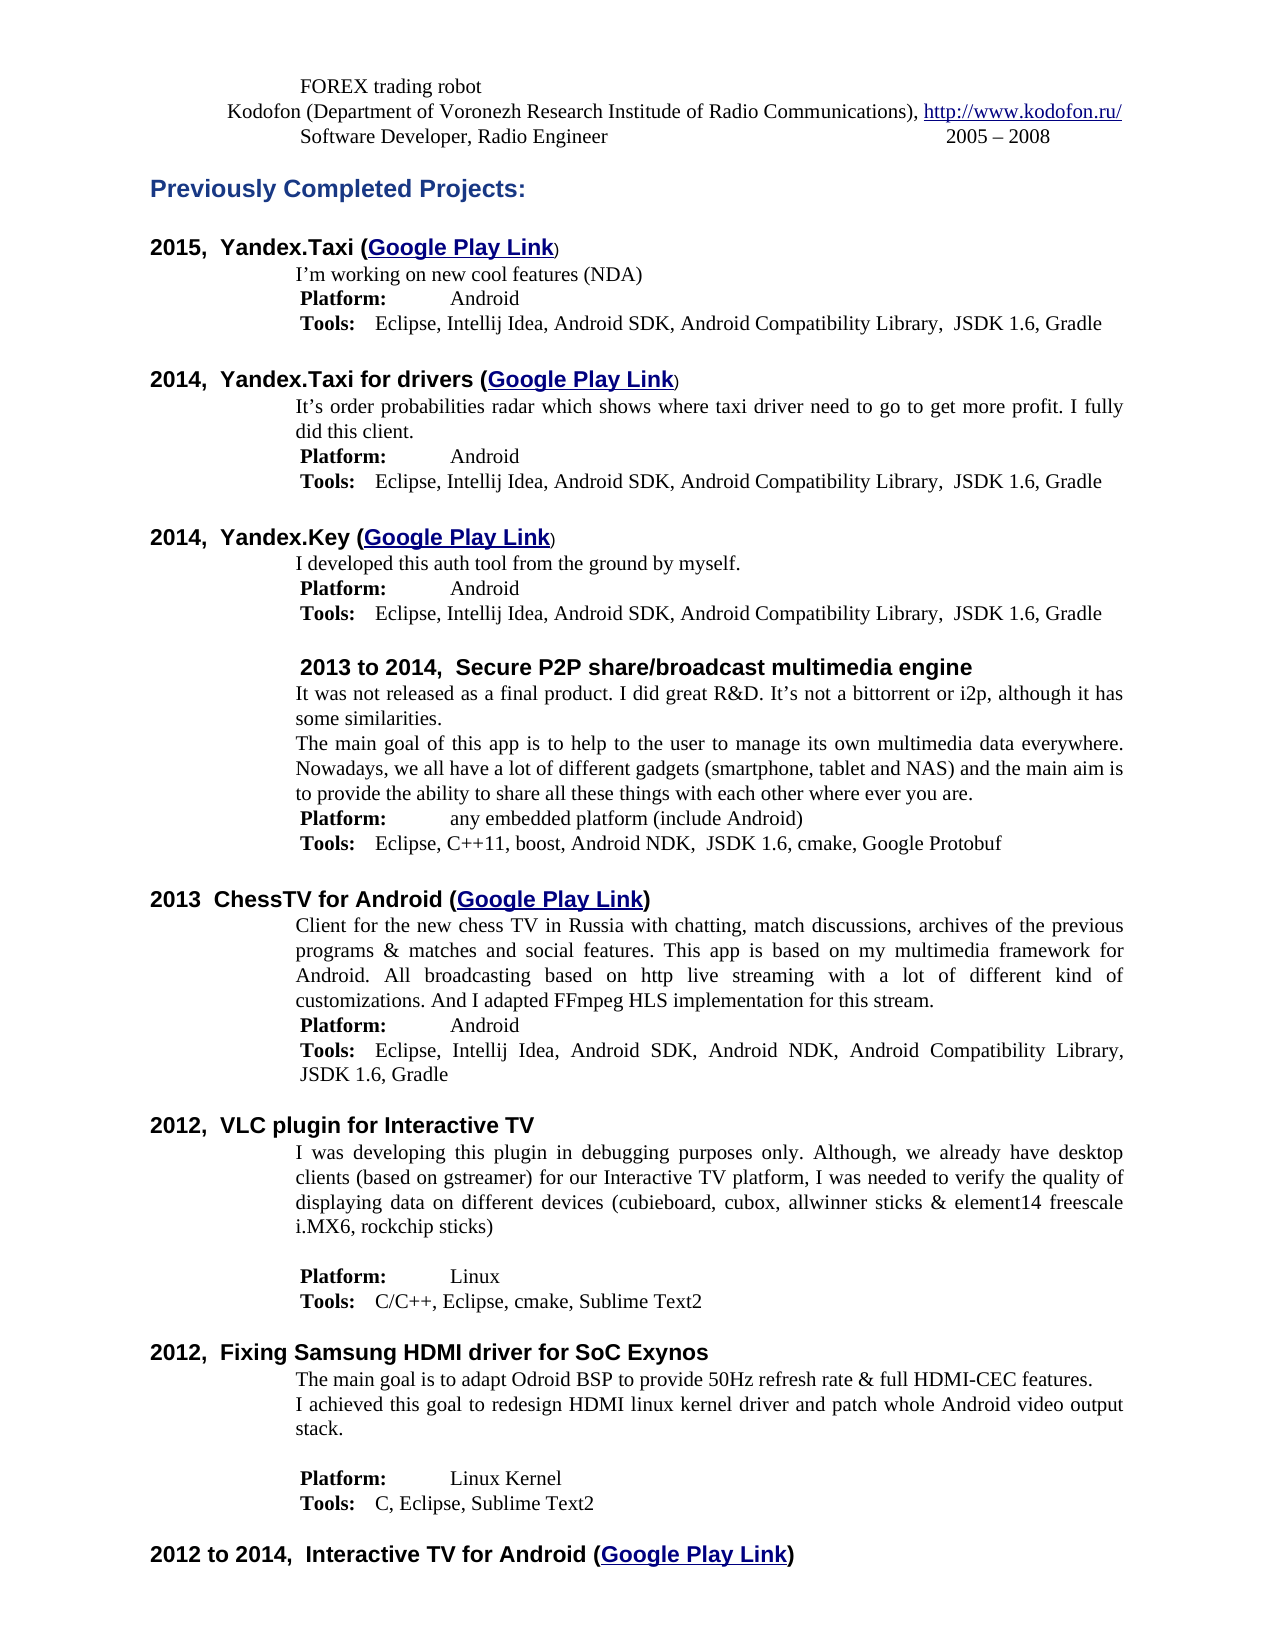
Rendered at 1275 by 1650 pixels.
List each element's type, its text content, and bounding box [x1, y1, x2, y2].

text Platform: any embedded platform (include Android) [300, 806, 1125, 829]
text Software Developer, Radio Engineer 2005 – 2008 [262, 125, 1125, 148]
text Platform: Linux [300, 1265, 1125, 1288]
text It was not released as a final product. I did great R&D. It’s not a bittorrent or i2p, although it has some similarities. [295, 682, 1125, 730]
text 2012, Fixing Samsung HDMI driver for SoC Exynos [150, 1340, 1125, 1366]
text Platform: Android [300, 287, 1125, 310]
text 2013 ChessTV for Android (Google Play Link) [150, 886, 1125, 912]
text 2013 to 2014, Secure P2P share/broadcast multimedia engine [300, 654, 1125, 680]
text The main goal of this app is to help to the user to manage its own multimedia data everywhere. Nowadays, we all have a lot of different gadgets (smartphone, tablet and NAS) and the main aim is to provide the ability to share all these things with each other where ever you are. [295, 732, 1125, 805]
text Tools: Eclipse, Intellij Idea, Android SDK, Android Compatibility Library, JSDK 1.6, Gradle [300, 312, 1125, 335]
text It’s order probabilities radar which shows where taxi driver need to go to get more profit. I fully did this client. [295, 395, 1125, 443]
text Platform: Android [300, 577, 1125, 600]
text I developed this auth tool from the ground by myself. [295, 552, 1125, 575]
text Platform: Android [300, 444, 1125, 468]
text 2015, Yandex.Taxi (Google Play Link) [150, 235, 1125, 260]
text Tools: Eclipse, C++11, boost, Android NDK, JSDK 1.6, cmake, Google Protobuf [300, 831, 1125, 854]
text FOREX trading robot [262, 75, 1125, 98]
text Tools: Eclipse, Intellij Idea, Android SDK, Android NDK, Android Compatibility Library, JSDK 1.6, Gradle [300, 1038, 1125, 1086]
text I achieved this goal to redesign HDMI linux kernel driver and patch whole Android video output stack. [295, 1392, 1125, 1440]
text Platform: Linux Kernel [300, 1467, 1125, 1490]
text The main goal is to adapt Odroid BSP to provide 50Hz refresh rate & full HDMI-CEC features. [295, 1367, 1125, 1391]
text 2012, VLC plugin for Interactive TV [150, 1113, 1125, 1139]
text Kodofon (Department of Voronezh Research Institude of Radio Communications), http://www.kodofon.ru/ [227, 100, 1125, 123]
text Client for the new chess TV in Russia with chatting, match discussions, archives of the previous programs & matches and social features. This app is based on my multimedia framework for Android. All broadcasting based on http live streaming with a lot of different kind of customizations. And I adapted FFmpeg HLS implementation for this stream. [295, 914, 1125, 1012]
text Platform: Android [300, 1013, 1125, 1037]
text I was developing this plugin in debugging purposes only. Although, we already have desktop clients (based on gstreamer) for our Interactive TV platform, I was needed to verify the quality of displaying data on different devices (cubieboard, cubox, allwinner sticks & element14 freescale i.MX6, rockchip sticks) [295, 1141, 1125, 1238]
text 2012 to 2014, Interactive TV for Android (Google Play Link) [150, 1542, 1125, 1567]
text Tools: Eclipse, Intellij Idea, Android SDK, Android Compatibility Library, JSDK 1.6, Gradle [300, 602, 1125, 625]
text I’m working on new cool features (NDA) [295, 262, 1125, 286]
text Tools: C, Eclipse, Sublime Text2 [300, 1492, 1125, 1515]
text Tools: Eclipse, Intellij Idea, Android SDK, Android Compatibility Library, JSDK 1.6, Gradle [300, 469, 1125, 493]
text 2014, Yandex.Key (Google Play Link) [150, 524, 1125, 550]
text Previously Completed Projects: [150, 174, 1125, 202]
text 2014, Yandex.Taxi for drivers (Google Play Link) [150, 367, 1125, 393]
text Tools: C/C++, Eclipse, cmake, Sublime Text2 [300, 1290, 1125, 1313]
